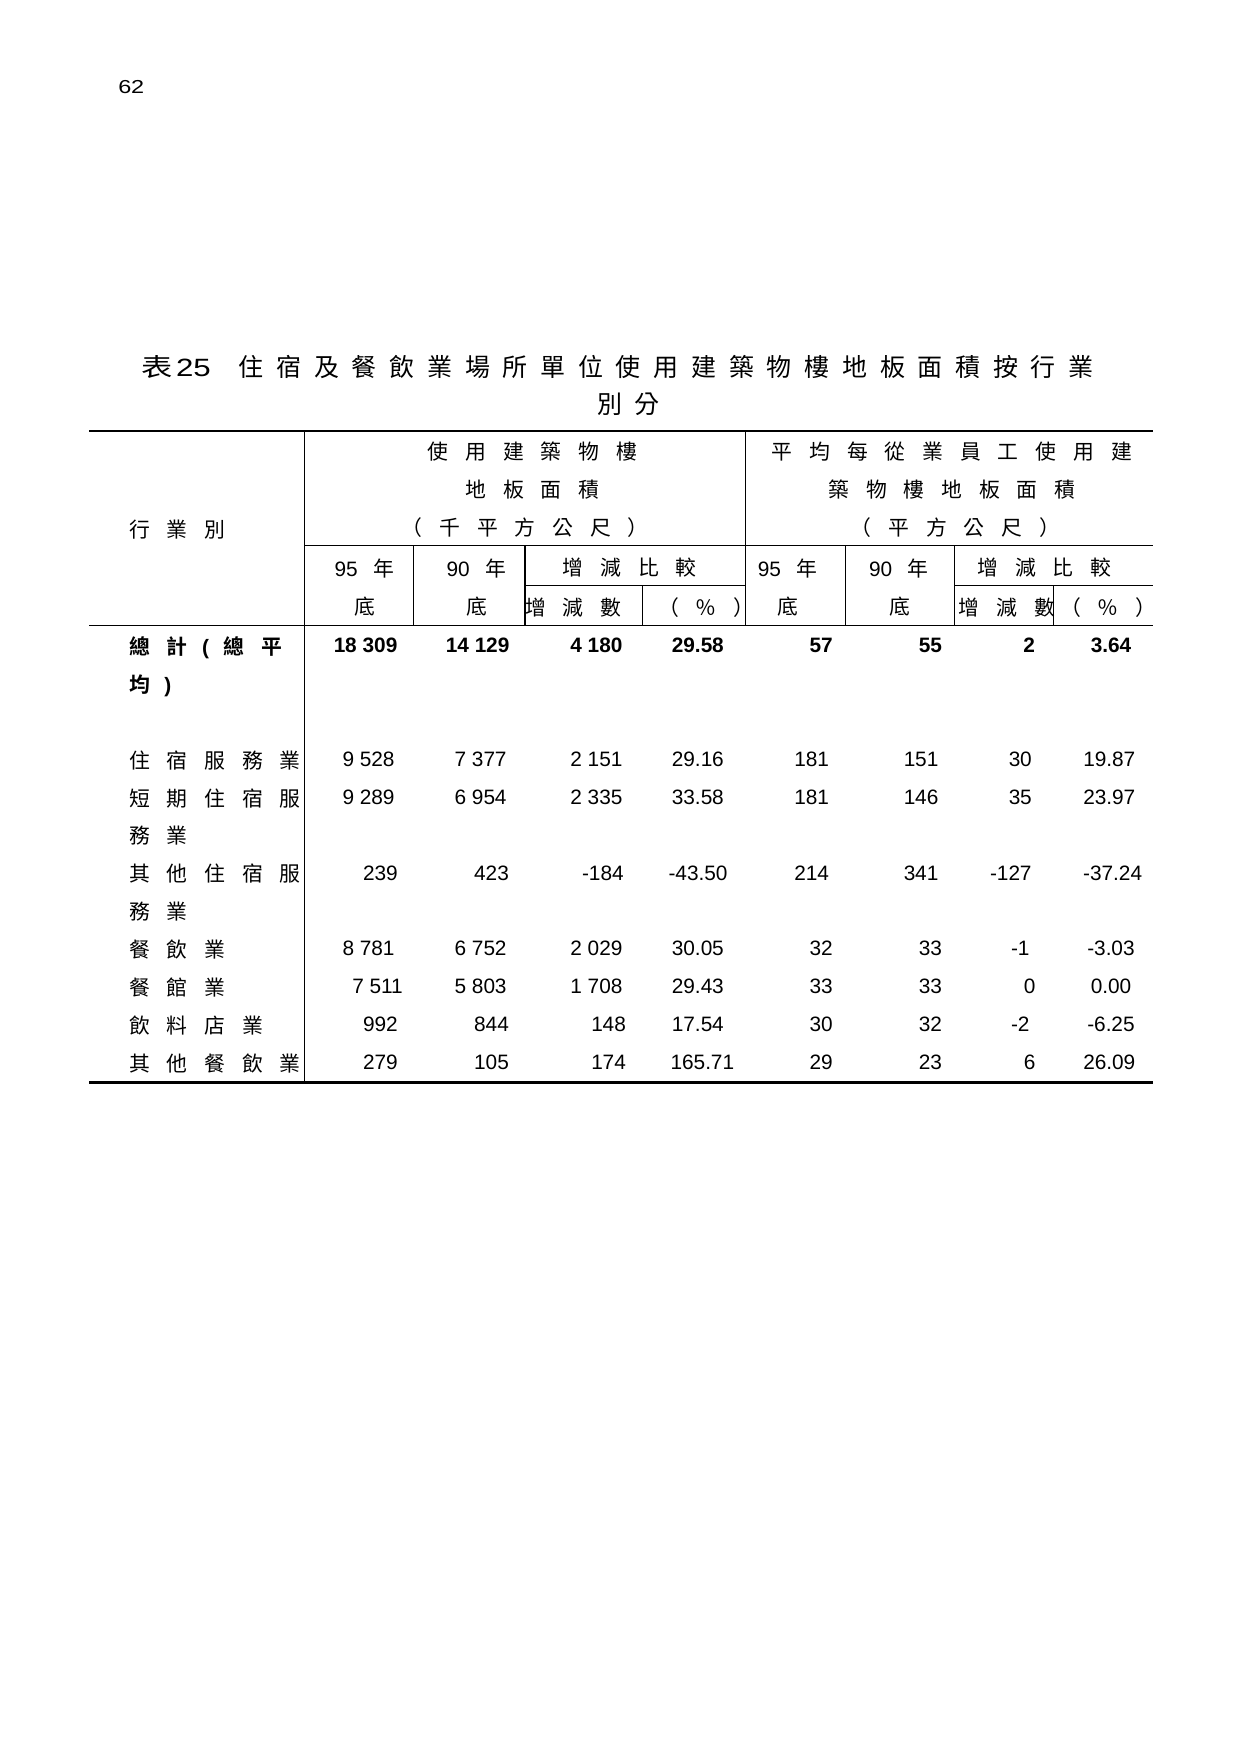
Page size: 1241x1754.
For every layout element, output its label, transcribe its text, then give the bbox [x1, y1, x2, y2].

table_cell 2 335 [525, 778, 642, 854]
table_cell 33 [845, 930, 954, 968]
table_cell 9 289 [305, 778, 414, 854]
table_cell 住宿服務業 [89, 740, 304, 778]
table_cell 55 [845, 626, 954, 702]
table_cell 992 [305, 1006, 414, 1043]
table_cell 214 [745, 854, 845, 930]
table_cell 6 [955, 1044, 1053, 1081]
table_cell [845, 702, 954, 740]
table_cell 105 [414, 1044, 525, 1081]
table_cell 30 [955, 740, 1053, 778]
table_cell 95年底 [746, 546, 845, 625]
table_cell -6.25 [1053, 1006, 1153, 1043]
table_cell 32 [745, 930, 845, 968]
table_cell 95年底 [305, 546, 413, 625]
table_cell 35 [955, 778, 1053, 854]
table_cell 29.43 [642, 968, 745, 1006]
table_cell 29.16 [642, 740, 745, 778]
table_cell 19.87 [1053, 740, 1153, 778]
table_cell 其他住宿服務業 [89, 854, 304, 930]
table_cell 148 [525, 1006, 642, 1043]
table_cell 90年底 [846, 546, 954, 625]
table_cell 33 [745, 968, 845, 1006]
table_cell 90年底 [414, 546, 524, 625]
table_cell 0 [955, 968, 1053, 1006]
table_cell 7 377 [414, 740, 525, 778]
table_cell 總計(總平均) [89, 626, 304, 702]
table_cell 29 [745, 1044, 845, 1081]
table_cell 餐館業 [89, 968, 304, 1006]
table_cell 33.58 [642, 778, 745, 854]
table_cell 餐飲業 [89, 930, 304, 968]
table_cell 18 309 [305, 626, 414, 702]
table_header 使用建築物樓 地板面積 （千平方公尺） [305, 432, 745, 545]
table_cell 0.00 [1053, 968, 1153, 1006]
table_cell [1053, 702, 1153, 740]
table_cell 6 954 [414, 778, 525, 854]
table_cell 3.64 [1053, 626, 1153, 702]
table_cell 30 [745, 1006, 845, 1043]
table_header 平均每從業員工使用建築物樓地板面積 （平方公尺） [746, 432, 1153, 545]
table_cell 174 [525, 1044, 642, 1081]
table_cell 239 [305, 854, 414, 930]
table_cell -1 [955, 930, 1053, 968]
table_cell 30.05 [642, 930, 745, 968]
table_cell 29.58 [642, 626, 745, 702]
table_cell 151 [845, 740, 954, 778]
table_cell 165.71 [642, 1044, 745, 1081]
table_cell 17.54 [642, 1006, 745, 1043]
table_cell [642, 702, 745, 740]
table_cell -2 [955, 1006, 1053, 1043]
table_cell [955, 702, 1053, 740]
table_cell 1 708 [525, 968, 642, 1006]
table_cell 7 511 [305, 968, 414, 1006]
table_cell 23 [845, 1044, 954, 1081]
table_cell 423 [414, 854, 525, 930]
table_cell 181 [745, 778, 845, 854]
table_cell 2 [955, 626, 1053, 702]
table_cell 33 [845, 968, 954, 1006]
table_cell 2 029 [525, 930, 642, 968]
table_cell 32 [845, 1006, 954, 1043]
table_cell 6 752 [414, 930, 525, 968]
table_cell -3.03 [1053, 930, 1153, 968]
table_cell 341 [845, 854, 954, 930]
table_cell 4 180 [525, 626, 642, 702]
table_cell 26.09 [1053, 1044, 1153, 1081]
table_cell -184 [525, 854, 642, 930]
table_cell -43.50 [642, 854, 745, 930]
table_cell （％） [1054, 586, 1153, 625]
table_cell 181 [745, 740, 845, 778]
table_cell [414, 702, 525, 740]
table_cell 其他餐飲業 [89, 1044, 304, 1081]
table_cell 844 [414, 1006, 525, 1043]
table_cell 飲料店業 [89, 1006, 304, 1043]
table_cell [525, 702, 642, 740]
table_cell [89, 702, 304, 740]
table_cell 279 [305, 1044, 414, 1081]
table_cell [745, 702, 845, 740]
table_cell 5 803 [414, 968, 525, 1006]
table_cell 9 528 [305, 740, 414, 778]
table_cell 8 781 [305, 930, 414, 968]
table_cell -37.24 [1053, 854, 1153, 930]
table_cell 短期住宿服務業 [89, 778, 304, 854]
table_cell （％） [643, 586, 745, 625]
table_header 行業別 [89, 432, 304, 625]
table_cell 146 [845, 778, 954, 854]
table_cell 57 [745, 626, 845, 702]
table_cell 增減數 [955, 586, 1053, 625]
table_cell 2 151 [525, 740, 642, 778]
table_cell 增減比較 [526, 546, 745, 585]
table_cell -127 [955, 854, 1053, 930]
list 住宿及餐飲業場所單位使用建築物樓地板面積按行業別分 [117, 346, 1117, 422]
table_cell 增減數 [526, 586, 642, 625]
table_cell 增減比較 [955, 546, 1153, 585]
table_cell 14 129 [414, 626, 525, 702]
table_cell [305, 702, 414, 740]
table_cell 23.97 [1053, 778, 1153, 854]
